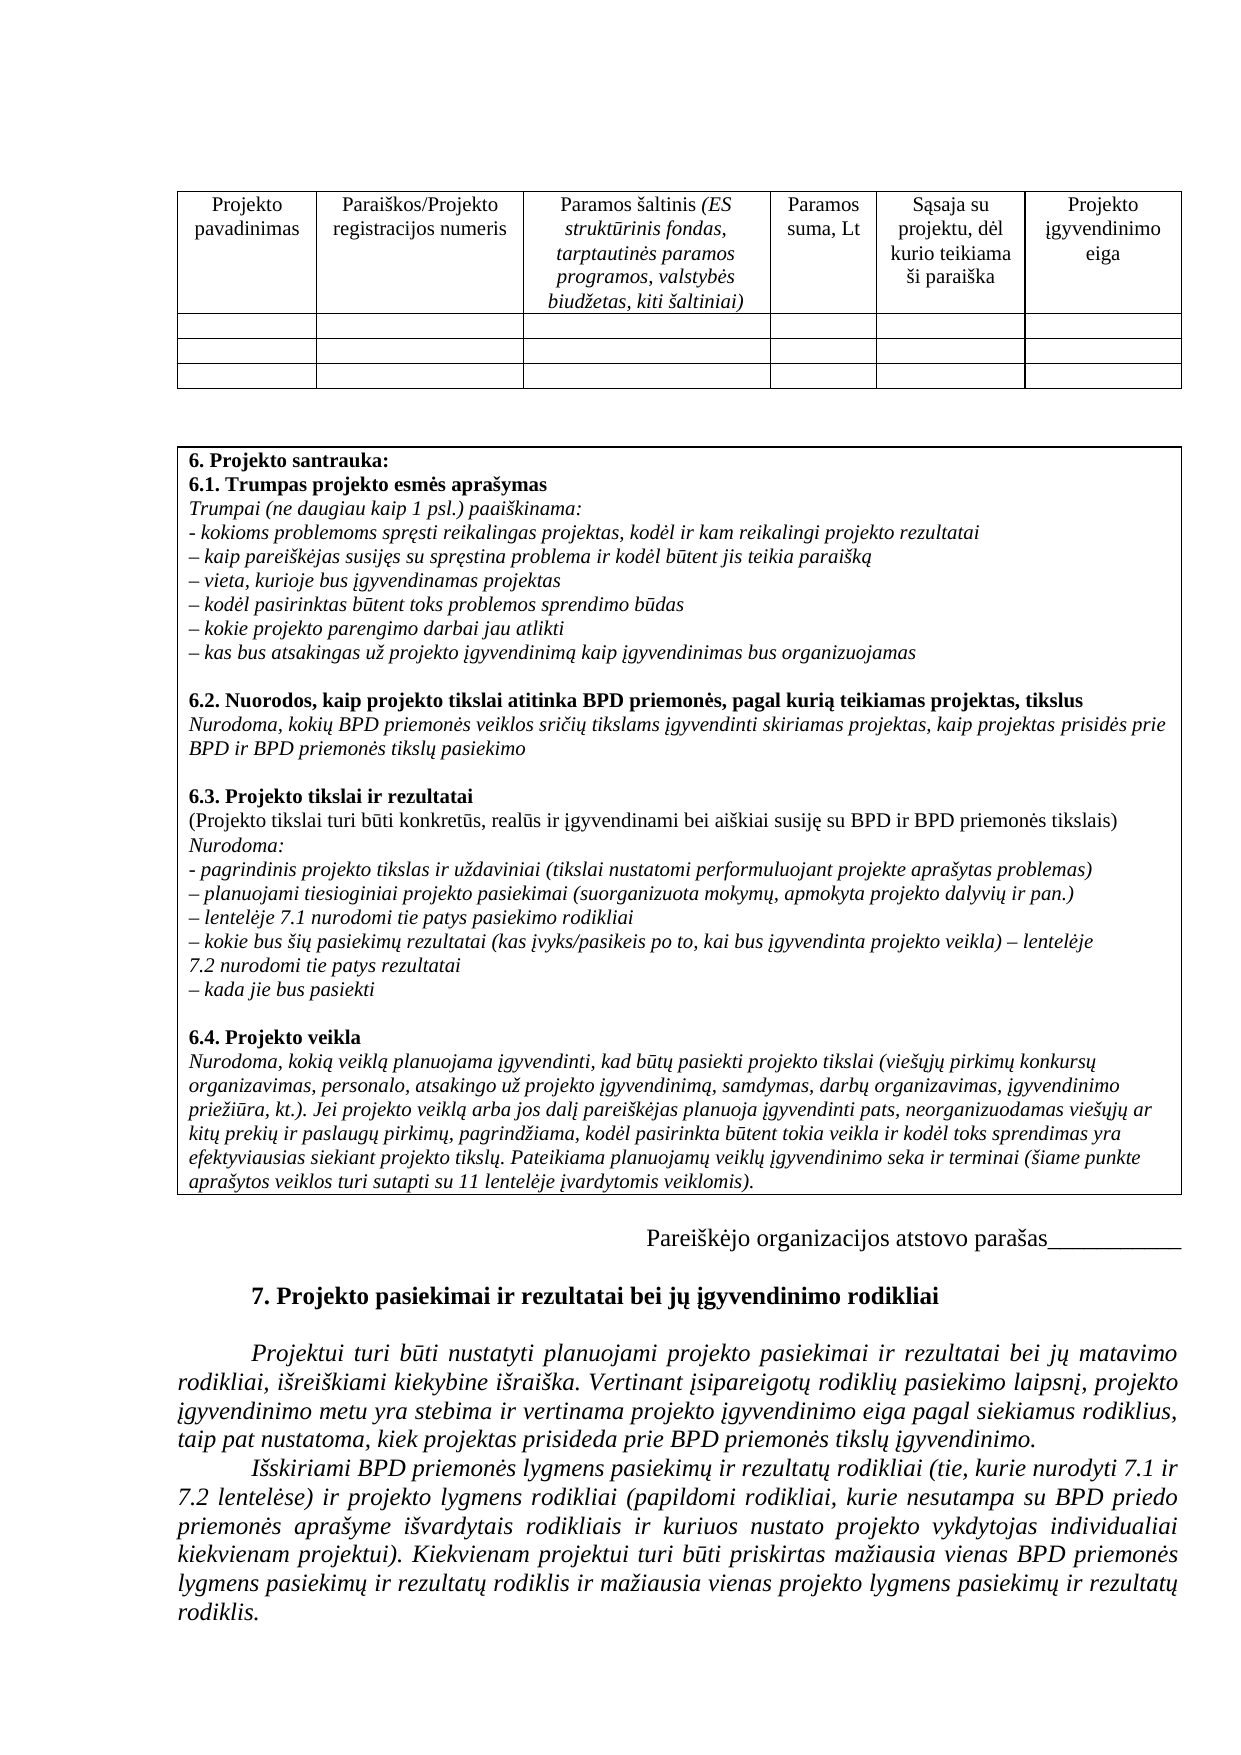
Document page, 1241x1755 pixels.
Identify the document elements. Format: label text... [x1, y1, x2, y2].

table_cell [877, 339, 1024, 363]
text Pareiškėjo organizacijos atstovo parašas [177, 1223, 1181, 1252]
table_header Sąsaja su projektu, dėl kurio teikiama ši paraiška [877, 192, 1024, 313]
table_cell [877, 314, 1024, 338]
table_cell [178, 339, 316, 363]
table_cell [877, 364, 1024, 388]
table_header Paraiškos/Projekto registracijos numeris [317, 192, 523, 313]
table_cell [178, 314, 316, 338]
table_header Paramos šaltinis (ES struktūrinis fondas, tarptautinės paramos programos, valstybės biudžetas, kiti šaltiniai) [524, 192, 770, 313]
table_header Paramos suma, Lt [771, 192, 876, 313]
table_cell [317, 314, 523, 338]
table_cell [178, 364, 316, 388]
text 7. Projekto pasiekimai ir rezultatai bei jų įgyvendinimo rodikliai [177, 1281, 1181, 1309]
table_cell [317, 339, 523, 363]
table_header Projekto įgyvendinimo eiga [1026, 192, 1181, 313]
table_cell [317, 364, 523, 388]
table_cell [771, 339, 876, 363]
table_cell [1026, 364, 1181, 388]
text Projektui turi būti nustatyti planuojami projekto pasiekimai ir rezultatai bei jų matavimo rodikliai, išreiškiami kiekybine išraiška. Vertinant įsipareigotų rodiklių pasiekimo laipsnį, projekto įgyvendinimo metu yra stebima ir vertinama projekto įgyvendinimo eiga pagal siekiamus rodiklius, taip pat nustatoma, kiek projektas prisideda prie BPD priemonės tikslų įgyvendinimo. [177, 1338, 1181, 1453]
table_cell [771, 314, 876, 338]
table_header 6. Projekto santrauka: 6.1. Trumpas projekto esmės aprašymas Trumpai (ne daugiau kaip 1 psl.) paaiškinama: - kokioms problemoms spręsti reikalingas projektas, kodėl ir kam reikalingi projekto rezultatai – kaip pareiškėjas susijęs su spręstina problema ir kodėl būtent jis teikia paraišką – vieta, kurioje bus įgyvendinamas projektas – kodėl pasirinktas būtent toks problemos sprendimo būdas – kokie projekto parengimo darbai jau atlikti – kas bus atsakingas už projekto įgyvendinimą kaip įgyvendinimas bus organizuojamas 6.2. Nuorodos, kaip projekto tikslai atitinka BPD priemonės, pagal kurią teikiamas projektas, tikslus Nurodoma, kokių BPD priemonės veiklos sričių tikslams įgyvendinti skiriamas projektas, kaip projektas prisidės prie BPD ir BPD priemonės tikslų pasiekimo 6.3. Projekto tikslai ir rezultatai (Projekto tikslai turi būti konkretūs, realūs ir įgyvendinami bei aiškiai susiję su BPD ir BPD priemonės tikslais) Nurodoma: - pagrindinis projekto tikslas ir uždaviniai (tikslai nustatomi performuluojant projekte aprašytas problemas) – planuojami tiesioginiai projekto pasiekimai (suorganizuota mokymų, apmokyta projekto dalyvių ir pan.) – lentelėje 7.1 nurodomi tie patys pasiekimo rodikliai – kokie bus šių pasiekimų rezultatai (kas įvyks/pasikeis po to, kai bus įgyvendinta projekto veikla) – lentelėje 7.2 nurodomi tie patys rezultatai – kada jie bus pasiekti 6.4. Projekto veikla Nurodoma, kokią veiklą planuojama įgyvendinti, kad būtų pasiekti projekto tikslai (viešųjų pirkimų konkursų organizavimas, personalo, atsakingo už projekto įgyvendinimą, samdymas, darbų organizavimas, įgyvendinimo priežiūra, kt.). Jei projekto veiklą arba jos dalį pareiškėjas planuoja įgyvendinti pats, neorganizuodamas viešųjų ar kitų prekių ir paslaugų pirkimų, pagrindžiama, kodėl pasirinkta būtent tokia veikla ir kodėl toks sprendimas yra efektyviausias siekiant projekto tikslų. Pateikiama planuojamų veiklų įgyvendinimo seka ir terminai (šiame punkte aprašytos veiklos turi sutapti su 11 lentelėje įvardytomis veiklomis). [178, 448, 1181, 1193]
table_cell [524, 314, 770, 338]
table_cell [1026, 314, 1181, 338]
table_cell [1026, 339, 1181, 363]
text Išskiriami BPD priemonės lygmens pasiekimų ir rezultatų rodikliai (tie, kurie nurodyti 7.1 ir 7.2 lentelėse) ir projekto lygmens rodikliai (papildomi rodikliai, kurie nesutampa su BPD priedo priemonės aprašyme išvardytais rodikliais ir kuriuos nustato projekto vykdytojas individualiai kiekvienam projektui). Kiekvienam projektui turi būti priskirtas mažiausia vienas BPD priemonės lygmens pasiekimų ir rezultatų rodiklis ir mažiausia vienas projekto lygmens pasiekimų ir rezultatų rodiklis. [177, 1453, 1181, 1626]
table_cell [524, 339, 770, 363]
table_header Projekto pavadinimas [178, 192, 316, 313]
table_cell [771, 364, 876, 388]
table_cell [524, 364, 770, 388]
